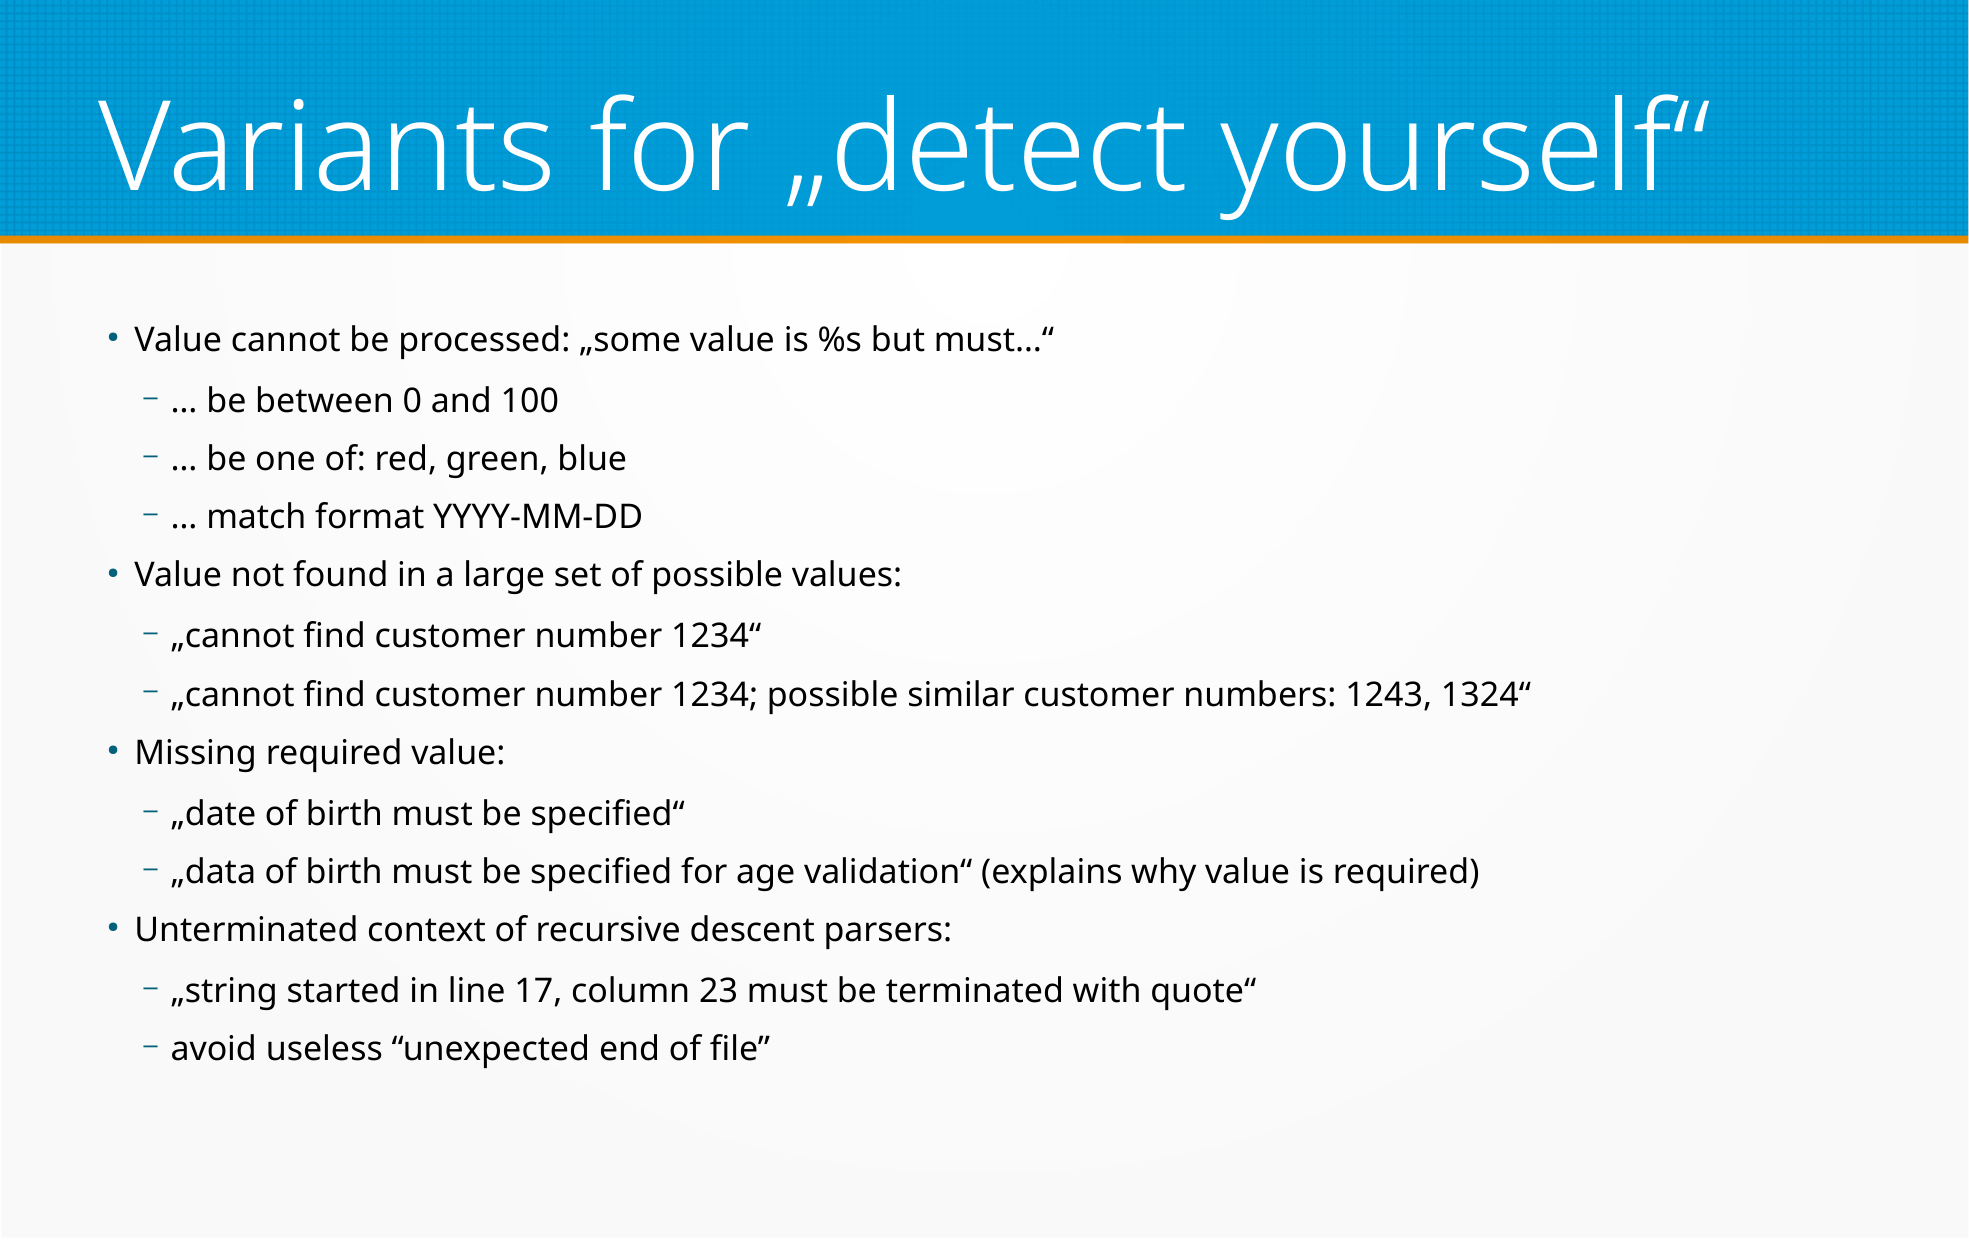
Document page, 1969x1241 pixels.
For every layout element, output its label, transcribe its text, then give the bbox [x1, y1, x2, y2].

title Variants for „detect yourself“ [98, 19, 1870, 227]
picture [0, 236, 1969, 1241]
list Value cannot be processed: „some value is %s but must…“ … be between 0 and 100 … be one of: red, green, blue … match format YYYY-MM-DD Value not found in a large set of possible values: „cannot find customer number 1234“ „cannot find customer number 1234; possible similar customer numbers: 1243, 1324“ Missing required value: „date of birth must be specified“ „data of birth must be specified for age validation“ (explains why value is required) Unterminated context of recursive descent parsers: „string started in line 17, column 23 must be terminated with quote“ avoid useless “unexpected end of file” [98, 315, 1861, 1081]
